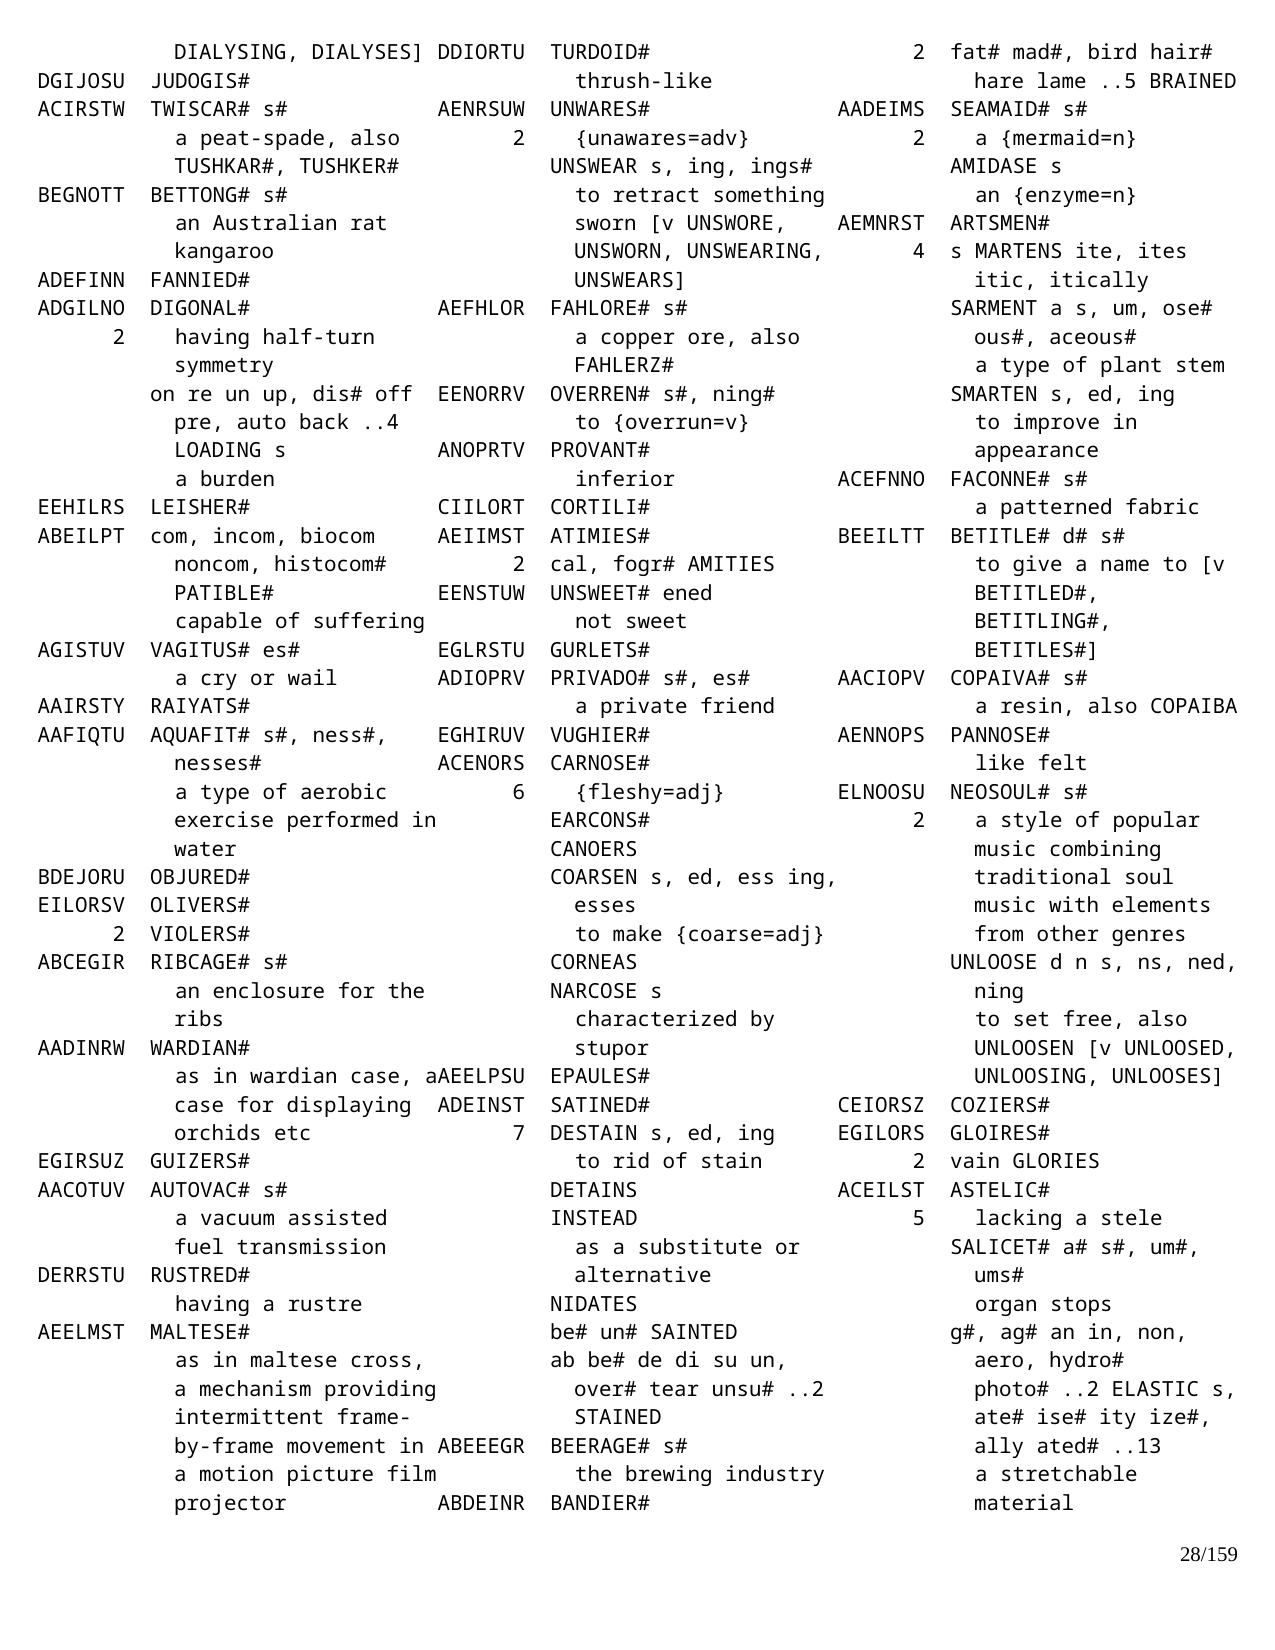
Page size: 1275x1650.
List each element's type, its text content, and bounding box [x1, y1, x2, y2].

text on re un up, dis# off pre, auto back ..4 LOADING s [37, 379, 437, 464]
text 7 DESTAIN s, ed, ing [437, 1118, 837, 1147]
text as in maltese cross, a mechanism providing intermittent frame-by-frame movement in a motion picture film projector [37, 1346, 437, 1516]
text DGIJOSU JUDOGIS# [37, 66, 437, 94]
text AENNOPS PANNOSE# [837, 720, 1237, 748]
text an Australian rat kangaroo [37, 208, 437, 265]
text 2 VIOLERS# [37, 919, 437, 947]
text EEHILRS LEISHER# [37, 492, 437, 521]
text AADINRW WARDIAN# [37, 1033, 437, 1061]
text EGLRSTU GURLETS# [437, 635, 837, 663]
text ACEILST ASTELIC# [837, 1175, 1237, 1203]
text NIDATES [437, 1289, 837, 1317]
text AMIDASE s [837, 151, 1237, 180]
text ADGILNO DIGONAL# [37, 293, 437, 322]
text to give a name to [v BETITLED#, BETITLING#, BETITLES#] [837, 549, 1237, 663]
text INSTEAD [437, 1203, 837, 1232]
text ACENORS CARNOSE# [437, 748, 837, 777]
text ADEINST SATINED# [437, 1090, 837, 1118]
text characterized by stupor [437, 1004, 837, 1061]
text EGHIRUV VUGHIER# [437, 720, 837, 748]
text ab be# de di su un, over# tear unsu# ..2 STAINED [437, 1346, 837, 1431]
text capable of suffering [37, 606, 437, 635]
text ANOPRTV PROVANT# [437, 436, 837, 464]
text DETAINS [437, 1175, 837, 1203]
text COARSEN s, ed, ess ing, esses [437, 862, 837, 919]
text ABEILPT com, incom, biocom noncom, histocom# PATIBLE# [37, 521, 437, 606]
text NARCOSE s [437, 976, 837, 1004]
text AEELMST MALTESE# [37, 1317, 437, 1346]
text to make {coarse=adj} [437, 919, 837, 947]
text like felt [837, 748, 1237, 777]
text UNSWEAR s, ing, ings# [437, 151, 837, 180]
text ADEFINN FANNIED# [37, 265, 437, 293]
text DDIORTU TURDOID# [437, 37, 837, 66]
text EENSTUW UNSWEET# ened [437, 578, 837, 606]
text AACOTUV AUTOVAC# s# [37, 1175, 437, 1203]
text EGILORS GLOIRES# [837, 1118, 1237, 1147]
text AEELPSU EPAULES# [437, 1061, 837, 1090]
text UNLOOSE d n s, ns, ned, ning [837, 947, 1237, 1004]
text AAFIQTU AQUAFIT# s#, ness#, nesses# [37, 720, 437, 777]
text 5 lacking a stele [837, 1203, 1237, 1232]
text ACIRSTW TWISCAR# s# [37, 94, 437, 123]
text SARMENT a s, um, ose# ous#, aceous# [837, 293, 1237, 350]
text ADIOPRV PRIVADO# s#, es# [437, 663, 837, 692]
text 2 a {mermaid=n} [837, 123, 1237, 151]
text to set free, also UNLOOSEN [v UNLOOSED, UNLOOSING, UNLOOSES] [837, 1004, 1237, 1090]
text BEEILTT BETITLE# d# s# [837, 521, 1237, 549]
text 2 having half-turn symmetry [37, 322, 437, 379]
text not sweet [437, 606, 837, 635]
text to rid of stain [437, 1147, 837, 1175]
text 2 a style of popular music combining traditional soul music with elements from other genres [837, 805, 1237, 947]
text DERRSTU RUSTRED# [37, 1260, 437, 1289]
text a type of plant stem [837, 350, 1237, 379]
text AAIRSTY RAIYATS# [37, 692, 437, 720]
text AENRSUW UNWARES# [437, 94, 837, 123]
text to {overrun=v} [437, 407, 837, 436]
text a resin, also COPAIBA [837, 692, 1237, 720]
text organ stops [837, 1289, 1237, 1317]
text a stretchable material [837, 1459, 1237, 1516]
text DIALYSING, DIALYSES] [37, 37, 437, 66]
text ACEFNNO FACONNE# s# [837, 464, 1237, 492]
text 2 vain GLORIES [837, 1147, 1237, 1175]
text AEFHLOR FAHLORE# s# [437, 293, 837, 322]
text EGIRSUZ GUIZERS# [37, 1147, 437, 1175]
text BEGNOTT BETTONG# s# [37, 180, 437, 208]
text be# un# SAINTED [437, 1317, 837, 1346]
text 2 {unawares=adv} [437, 123, 837, 151]
text having a rustre [37, 1289, 437, 1317]
text CORNEAS [437, 947, 837, 976]
text a private friend [437, 692, 837, 720]
text an enclosure for the ribs [37, 976, 437, 1033]
text EENORRV OVERREN# s#, ning# [437, 379, 837, 407]
text BDEJORU OBJURED# [37, 862, 437, 891]
text CEIORSZ COZIERS# [837, 1090, 1237, 1118]
text a cry or wail [37, 663, 437, 692]
text to retract something sworn [v UNSWORE, UNSWORN, UNSWEARING, UNSWEARS] [437, 180, 837, 293]
text AGISTUV VAGITUS# es# [37, 635, 437, 663]
text 4 s MARTENS ite, ites itic, itically [837, 237, 1237, 293]
text EILORSV OLIVERS# [37, 891, 437, 919]
text thrush-like [437, 66, 837, 94]
text AACIOPV COPAIVA# s# [837, 663, 1237, 692]
text ABDEINR BANDIER# [437, 1488, 837, 1516]
text AADEIMS SEAMAID# s# [837, 94, 1237, 123]
text the brewing industry [437, 1459, 837, 1488]
text CIILORT CORTILI# [437, 492, 837, 521]
text a copper ore, also FAHLERZ# [437, 322, 837, 379]
text EARCONS# [437, 805, 837, 834]
text 2 fat# mad#, bird hair# hare lame ..5 BRAINED [837, 37, 1237, 94]
text ELNOOSU NEOSOUL# s# [837, 777, 1237, 805]
text inferior [437, 464, 837, 492]
text CANOERS [437, 834, 837, 862]
text ABCEGIR RIBCAGE# s# [37, 947, 437, 976]
text to improve in appearance [837, 407, 1237, 464]
text a vacuum assisted fuel transmission [37, 1203, 437, 1260]
text SMARTEN s, ed, ing [837, 379, 1237, 407]
text a burden [37, 464, 437, 492]
text 6 {fleshy=adj} [437, 777, 837, 805]
text as a substitute or alternative [437, 1232, 837, 1289]
text a patterned fabric [837, 492, 1237, 521]
text g#, ag# an in, non, aero, hydro# photo# ..2 ELASTIC s, ate# ise# ity ize#, ally ated# ..13 [837, 1317, 1237, 1459]
text ABEEEGR BEERAGE# s# [437, 1431, 837, 1459]
text a type of aerobic exercise performed in water [37, 777, 437, 862]
text AEIIMST ATIMIES# [437, 521, 837, 549]
text a peat-spade, also TUSHKAR#, TUSHKER# [37, 123, 437, 180]
text as in wardian case, a case for displaying orchids etc [37, 1061, 437, 1147]
text AEMNRST ARTSMEN# [837, 208, 1237, 237]
text 2 cal, fogr# AMITIES [437, 549, 837, 578]
text an {enzyme=n} [837, 180, 1237, 208]
text SALICET# a# s#, um#, ums# [837, 1232, 1237, 1289]
